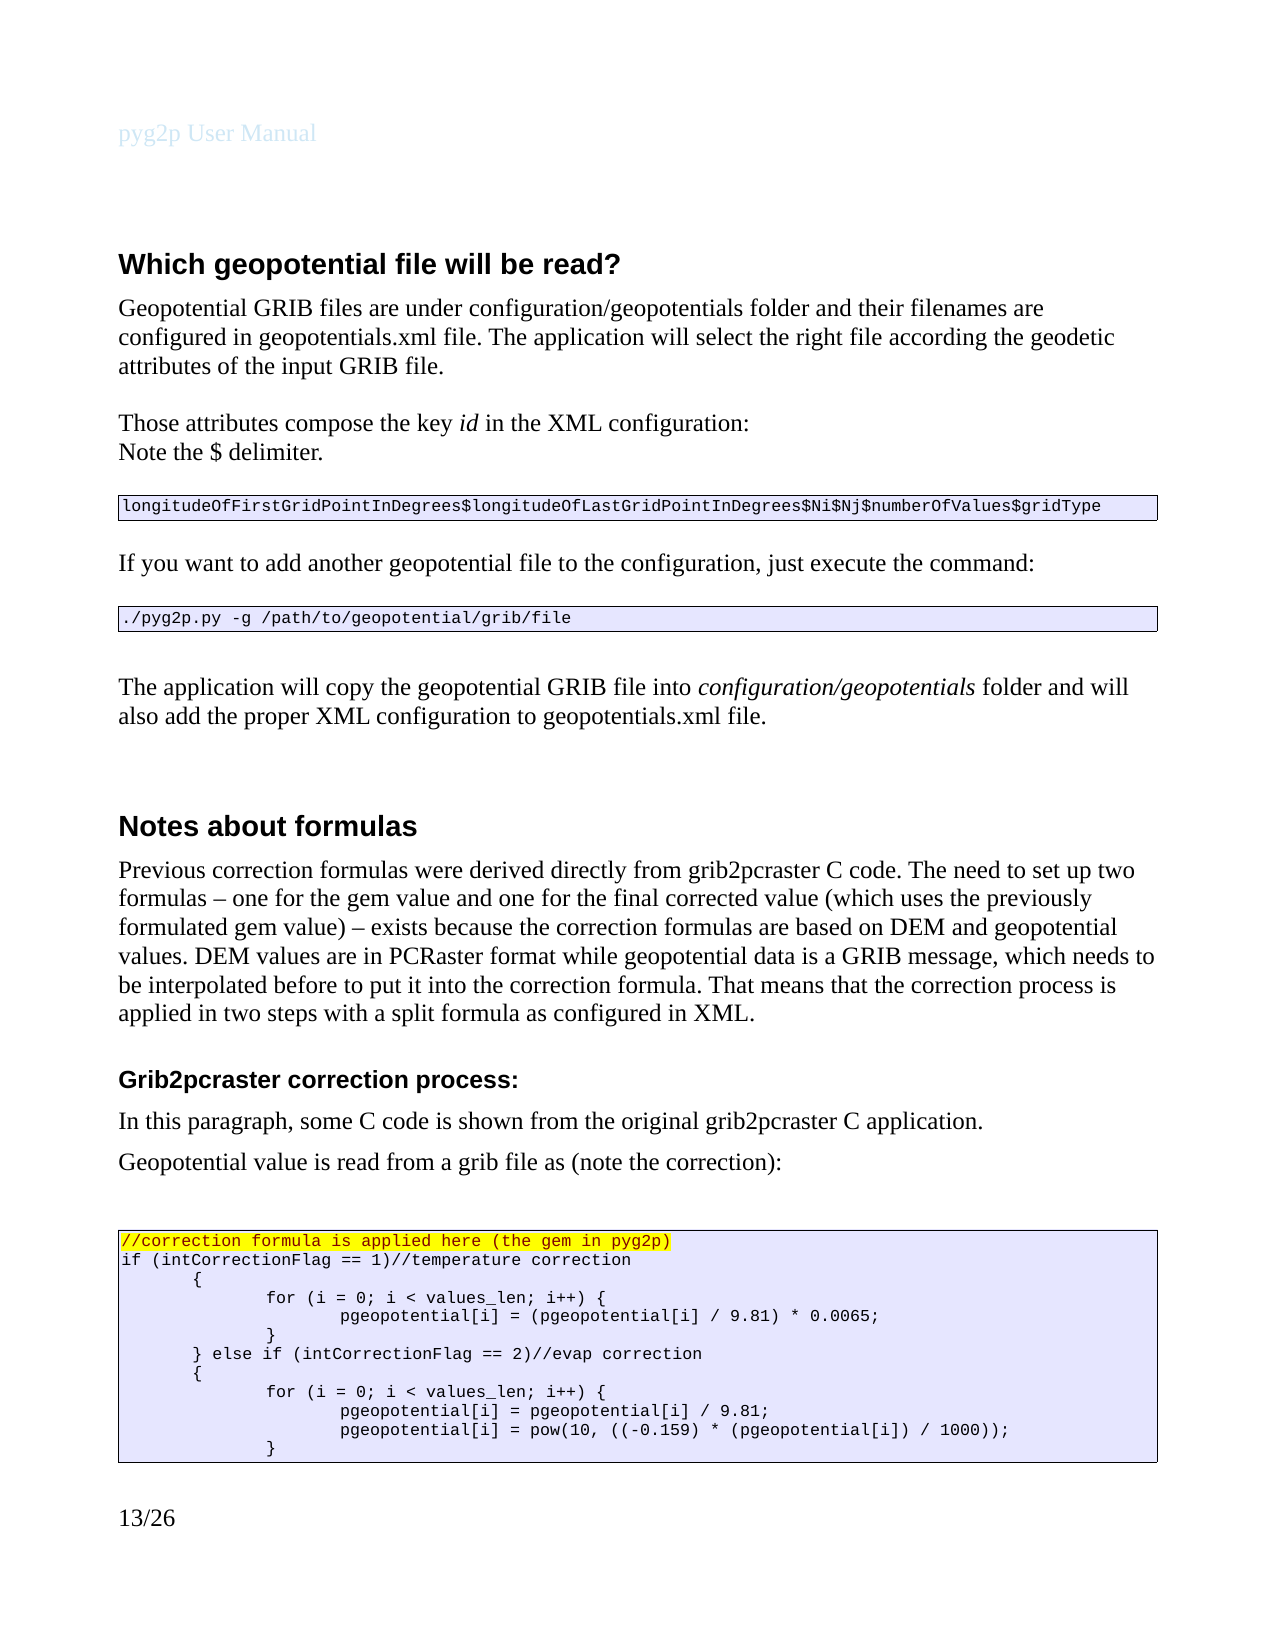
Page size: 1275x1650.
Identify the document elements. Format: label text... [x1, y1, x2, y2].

text pgeopotential[i] = (pgeopotential[i] / 9.81) * 0.0065; [119, 1305, 1157, 1324]
text Previous correction formulas were derived directly from grib2pcraster C code. The need to set up two formulas – one for the gem value and one for the final corrected value (which uses the previously formulated gem value) – exists because the correction formulas are based on DEM and geopotential values. DEM values are in PCRaster format while geopotential data is a GRIB message, which needs to be interpolated before to put it into the correction formula. That means that the correction process is applied in two steps with a split formula as configured in XML. [118, 855, 1157, 1027]
text { [119, 1361, 1157, 1380]
text { [119, 1267, 1157, 1286]
subtitle Notes about formulas [118, 809, 1157, 842]
text } [119, 1324, 1157, 1343]
subtitle Which geopotential file will be read? [118, 247, 1157, 281]
text longitudeOfFirstGridPointInDegrees$longitudeOfLastGridPointInDegrees$Ni$Nj$numberOfValues$gridType [119, 496, 1157, 520]
text If you want to add another geopotential file to the configuration, just execute the command: [118, 548, 1157, 577]
text pgeopotential[i] = pow(10, ((-0.159) * (pgeopotential[i]) / 1000)); [119, 1418, 1157, 1437]
text } [119, 1437, 1157, 1462]
text pgeopotential[i] = pgeopotential[i] / 9.81; [119, 1399, 1157, 1418]
text //correction formula is applied here (the gem in pyg2p) [119, 1231, 1157, 1248]
text In this paragraph, some C code is shown from the original grib2pcraster C application. [118, 1106, 1157, 1134]
text } else if (intCorrectionFlag == 2)//evap correction [119, 1343, 1157, 1361]
text Geopotential value is read from a grib file as (note the correction): [118, 1147, 1157, 1176]
text Note the $ delimiter. [118, 437, 1157, 466]
text for (i = 0; i < values_len; i++) { [119, 1286, 1157, 1305]
subtitle Grib2pcraster correction process: [118, 1065, 1157, 1093]
text if (intCorrectionFlag == 1)//temperature correction [119, 1248, 1157, 1267]
text The application will copy the geopotential GRIB file into configuration/geopotentials folder and will also add the proper XML configuration to geopotentials.xml file. [118, 672, 1157, 730]
text for (i = 0; i < values_len; i++) { [119, 1380, 1157, 1399]
text Geopotential GRIB files are under configuration/geopotentials folder and their filenames are configured in geopotentials.xml file. The application will select the right file according the geodetic attributes of the input GRIB file. [118, 293, 1157, 380]
text ./pyg2p.py -g /path/to/geopotential/grib/file [119, 607, 1157, 631]
text Those attributes compose the key id in the XML configuration: [118, 408, 1157, 437]
